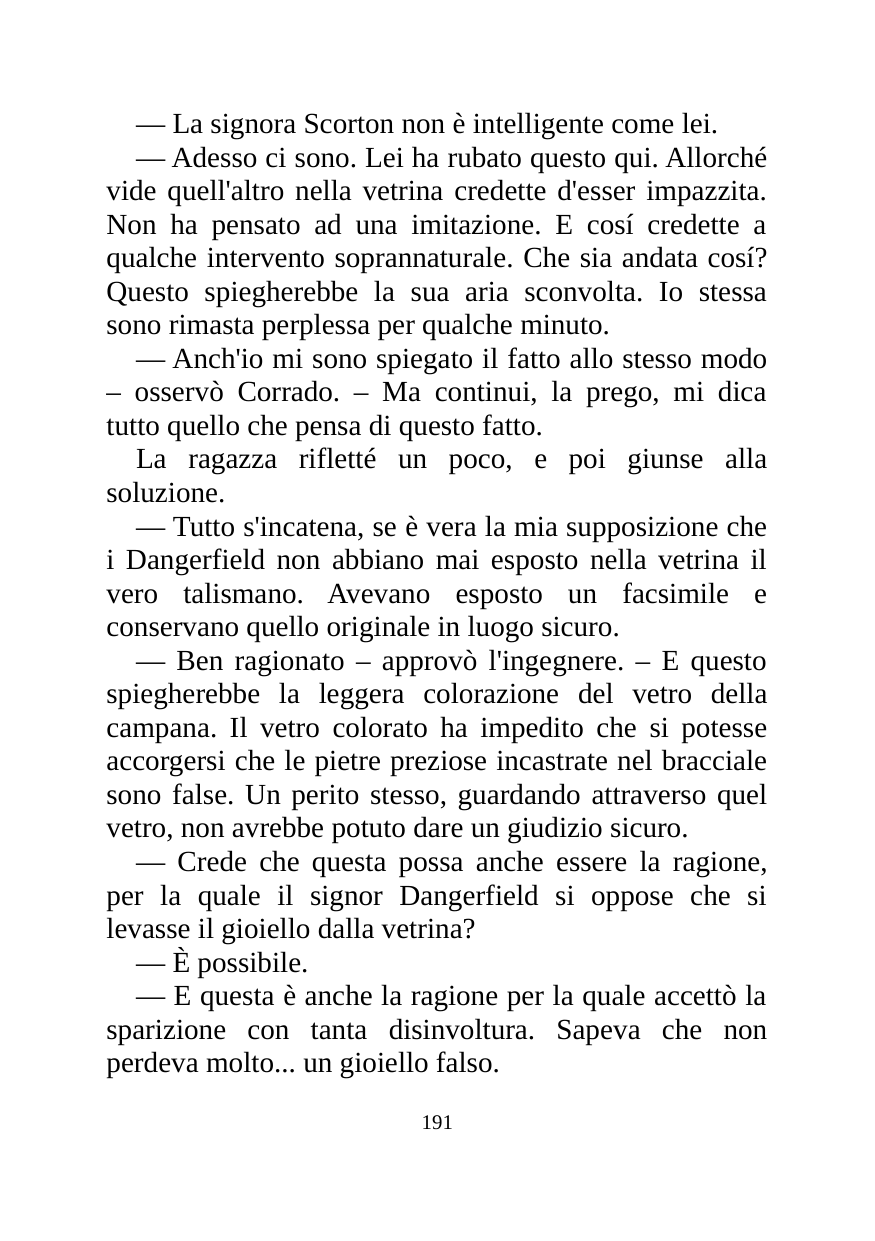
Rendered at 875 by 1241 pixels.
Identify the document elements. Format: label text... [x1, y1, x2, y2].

text — E questa è anche la ragione per la quale accettò la sparizione con tanta disinvoltura. Sapeva che non perdeva molto... un gioiello falso. [106, 978, 768, 1079]
text La ragazza rifletté un poco, e poi giunse alla soluzione. [106, 442, 768, 509]
text — Crede che questa possa anche essere la ragione, per la quale il signor Dangerfield si oppose che si levasse il gioiello dalla vetrina? [106, 844, 768, 945]
text — Tutto s'incatena, se è vera la mia supposizione che i Dangerfield non abbiano mai esposto nella vetrina il vero talismano. Avevano esposto un facsimile e conservano quello originale in luogo sicuro. [106, 509, 768, 643]
text — È possibile. [106, 945, 768, 978]
text — La signora Scorton non è intelligente come lei. [106, 106, 768, 140]
text — Anch'io mi sono spiegato il fatto allo stesso modo – osservò Corrado. – Ma continui, la prego, mi dica tutto quello che pensa di questo fatto. [106, 341, 768, 442]
text — Adesso ci sono. Lei ha rubato questo qui. Allorché vide quell'altro nella vetrina credette d'esser impazzita. Non ha pensato ad una imitazione. E cosí credette a qualche intervento soprannaturale. Che sia andata cosí? Questo spiegherebbe la sua aria sconvolta. Io stessa sono rimasta perplessa per qualche minuto. [106, 140, 768, 341]
text — Ben ragionato – approvò l'ingegnere. – E questo spiegherebbe la leggera colorazione del vetro della campana. Il vetro colorato ha impedito che si potesse accorgersi che le pietre preziose incastrate nel bracciale sono false. Un perito stesso, guardando attraverso quel vetro, non avrebbe potuto dare un giudizio sicuro. [106, 643, 768, 844]
